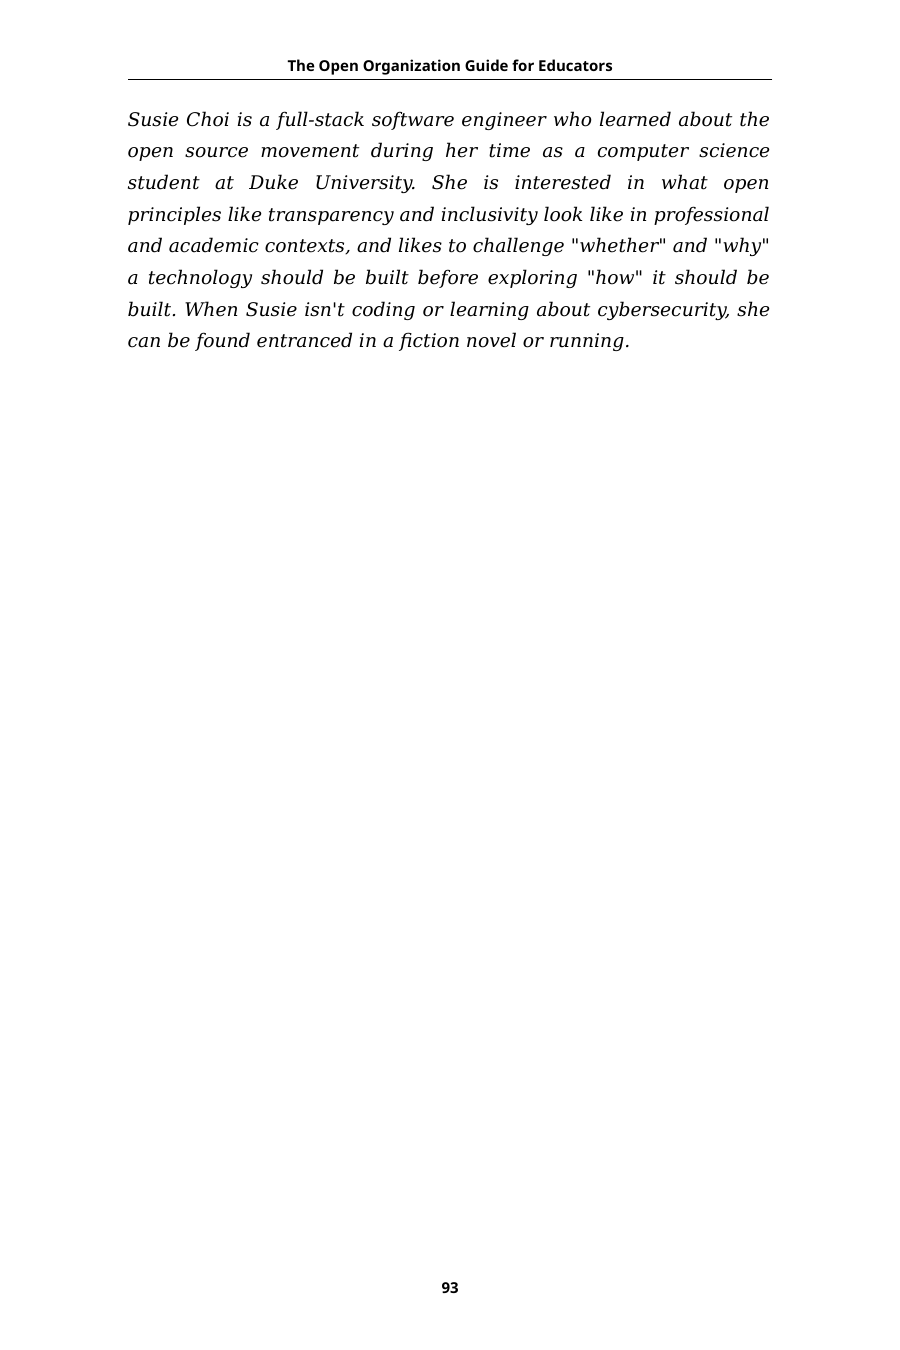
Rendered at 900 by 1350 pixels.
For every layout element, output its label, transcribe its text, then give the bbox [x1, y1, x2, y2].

text Susie Choi is a full-stack software engineer who learned about the open source movement during her time as a computer science student at Duke University. She is interested in what open principles like transparency and inclusivity look like in professional and academic contexts, and likes to challenge "whether" and "why" a technology should be built before exploring "how" it should be built. When Susie isn't coding or learning about cybersecurity, she can be found entranced in a fiction novel or running. [127, 109, 772, 352]
